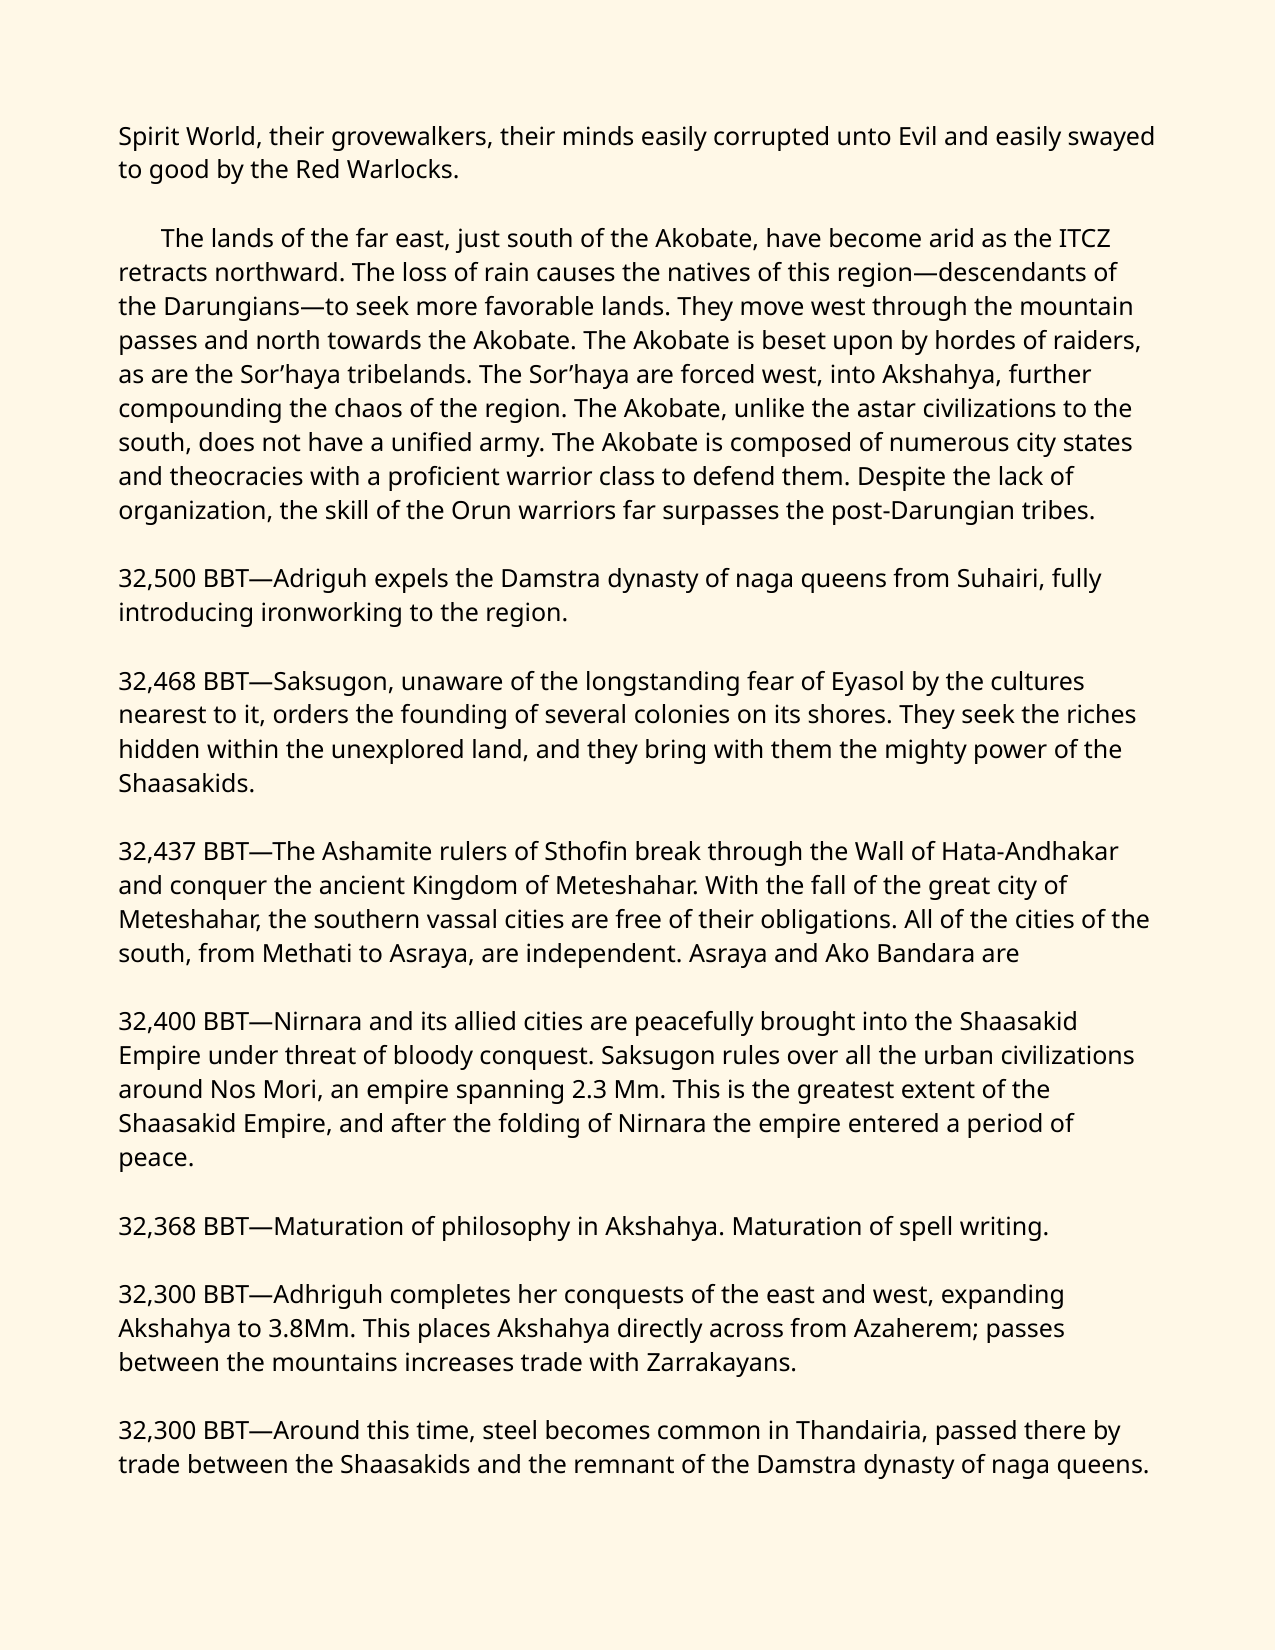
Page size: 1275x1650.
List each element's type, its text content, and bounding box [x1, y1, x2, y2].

text 32,368 BBT—Maturation of philosophy in Akshahya. Maturation of spell writing. [118, 1208, 1157, 1242]
text 32,300 BBT—Adhriguh completes her conquests of the east and west, expanding Akshahya to 3.8Mm. This places Akshahya directly across from Azaherem; passes between the mountains increases trade with Zarrakayans. [118, 1276, 1157, 1378]
text 32,500 BBT—Adriguh expels the Damstra dynasty of naga queens from Suhairi, fully introducing ironworking to the region. [118, 561, 1157, 629]
text 32,400 BBT—Nirnara and its allied cities are peacefully brought into the Shaasakid Empire under threat of bloody conquest. Saksugon rules over all the urban civilizations around Nos Mori, an empire spanning 2.3 Mm. This is the greatest extent of the Shaasakid Empire, and after the folding of Nirnara the empire entered a period of peace. [118, 1004, 1157, 1174]
text 32,300 BBT—Around this time, steel becomes common in Thandairia, passed there by trade between the Shaasakids and the remnant of the Damstra dynasty of naga queens. [118, 1412, 1157, 1481]
text Spirit World, their grovewalkers, their minds easily corrupted unto Evil and easily swayed to good by the Red Warlocks. [118, 118, 1157, 186]
text 32,437 BBT—The Ashamite rulers of Sthofin break through the Wall of Hata-Andhakar and conquer the ancient Kingdom of Meteshahar. With the fall of the great city of Meteshahar, the southern vassal cities are free of their obligations. All of the cities of the south, from Methati to Asraya, are independent. Asraya and Ako Bandara are [118, 833, 1157, 970]
text 32,468 BBT—Saksugon, unaware of the longstanding fear of Eyasol by the cultures nearest to it, orders the founding of several colonies on its shores. They seek the riches hidden within the unexplored land, and they bring with them the mighty power of the Shaasakids. [118, 663, 1157, 799]
text The lands of the far east, just south of the Akobate, have become arid as the ITCZ retracts northward. The loss of rain causes the natives of this region—descendants of the Darungians—to seek more favorable lands. They move west through the mountain passes and north towards the Akobate. The Akobate is beset upon by hordes of raiders, as are the Sor’haya tribelands. The Sor’haya are forced west, into Akshahya, further compounding the chaos of the region. The Akobate, unlike the astar civilizations to the south, does not have a unified army. The Akobate is composed of numerous city states and theocracies with a proficient warrior class to defend them. Despite the lack of organization, the skill of the Orun warriors far surpasses the post-Darungian tribes. [118, 220, 1157, 527]
